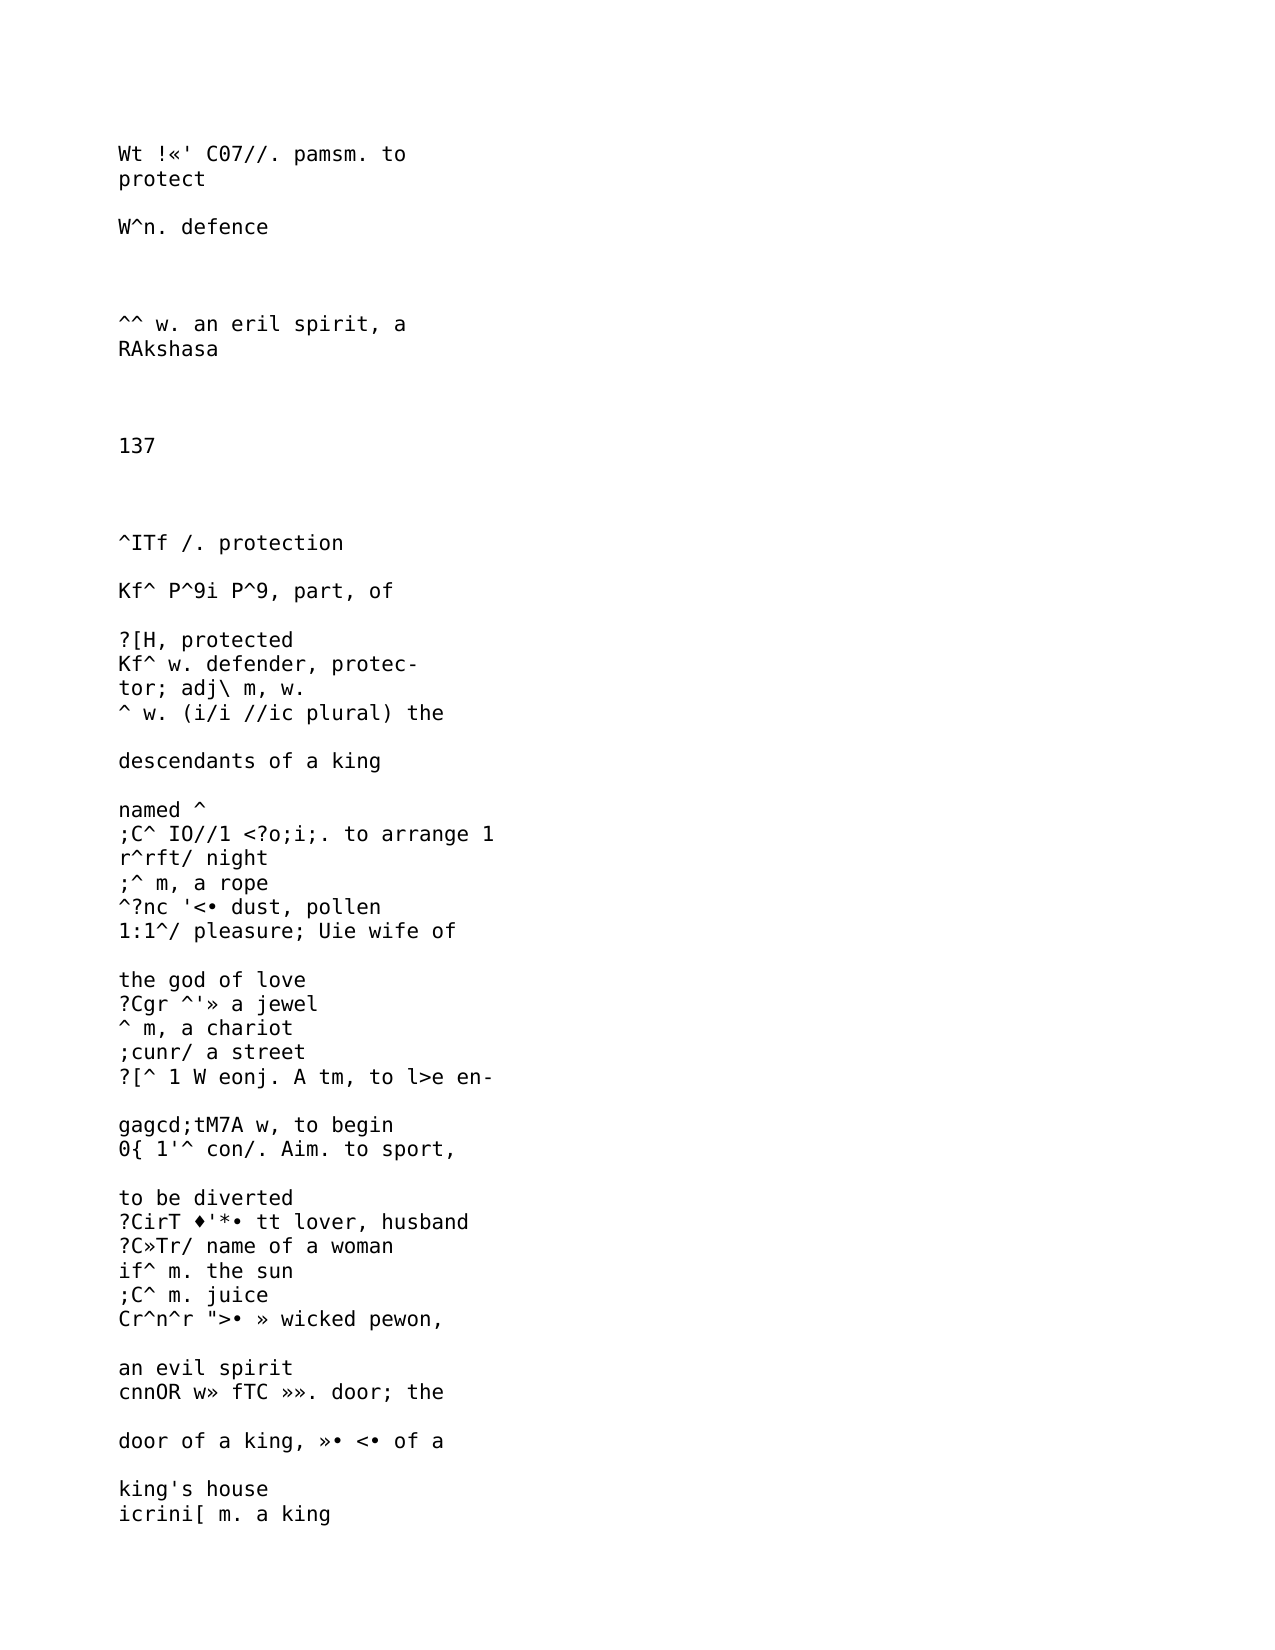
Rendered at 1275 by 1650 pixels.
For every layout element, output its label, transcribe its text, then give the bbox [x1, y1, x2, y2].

text Wt !«' C07//. pamsm. to [118, 142, 1157, 167]
text ^ w. (i/i //ic plural) the [118, 701, 1157, 725]
text if^ m. the sun [118, 1259, 1157, 1283]
text icrini[ m. a king [118, 1502, 1157, 1526]
text an evil spirit [118, 1356, 1157, 1380]
text Kf^ w. defender, protec- [118, 652, 1157, 676]
text ^^ w. an eril spirit, a [118, 312, 1157, 337]
text ^?nc '<• dust, pollen [118, 895, 1157, 919]
text W^n. defence [118, 215, 1157, 239]
text Kf^ P^9i P^9, part, of [118, 579, 1157, 603]
text RAkshasa [118, 337, 1157, 361]
text gagcd;tM7A w, to begin [118, 1113, 1157, 1137]
text 137 [118, 434, 1157, 458]
text named ^ [118, 798, 1157, 822]
text ?[H, protected [118, 628, 1157, 652]
text 1:1^/ pleasure; Uie wife of [118, 919, 1157, 943]
text the god of love [118, 968, 1157, 992]
text ?C»Tr/ name of a woman [118, 1234, 1157, 1259]
text ;cunr/ a street [118, 1040, 1157, 1065]
text ^ m, a chariot [118, 1016, 1157, 1040]
text Cr^n^r ">• » wicked pewon, [118, 1307, 1157, 1332]
text tor; adj\ m, w. [118, 676, 1157, 701]
text 0{ 1'^ con/. Aim. to sport, [118, 1137, 1157, 1162]
text descendants of a king [118, 749, 1157, 773]
text king's house [118, 1477, 1157, 1502]
text ;C^ IO//1 <?o;i;. to arrange 1 [118, 822, 1157, 846]
text ^ITf /. protection [118, 531, 1157, 555]
text protect [118, 167, 1157, 191]
text ?CirT ♦'*• tt lover, husband [118, 1210, 1157, 1234]
text ;^ m, a rope [118, 871, 1157, 895]
text ?[^ 1 W eonj. A tm, to l>e en- [118, 1065, 1157, 1089]
text door of a king, »• <• of a [118, 1429, 1157, 1453]
text ?Cgr ^'» a jewel [118, 992, 1157, 1016]
text ;C^ m. juice [118, 1283, 1157, 1307]
text cnnOR w» fTC »». door; the [118, 1380, 1157, 1404]
text r^rft/ night [118, 846, 1157, 871]
text to be diverted [118, 1186, 1157, 1210]
